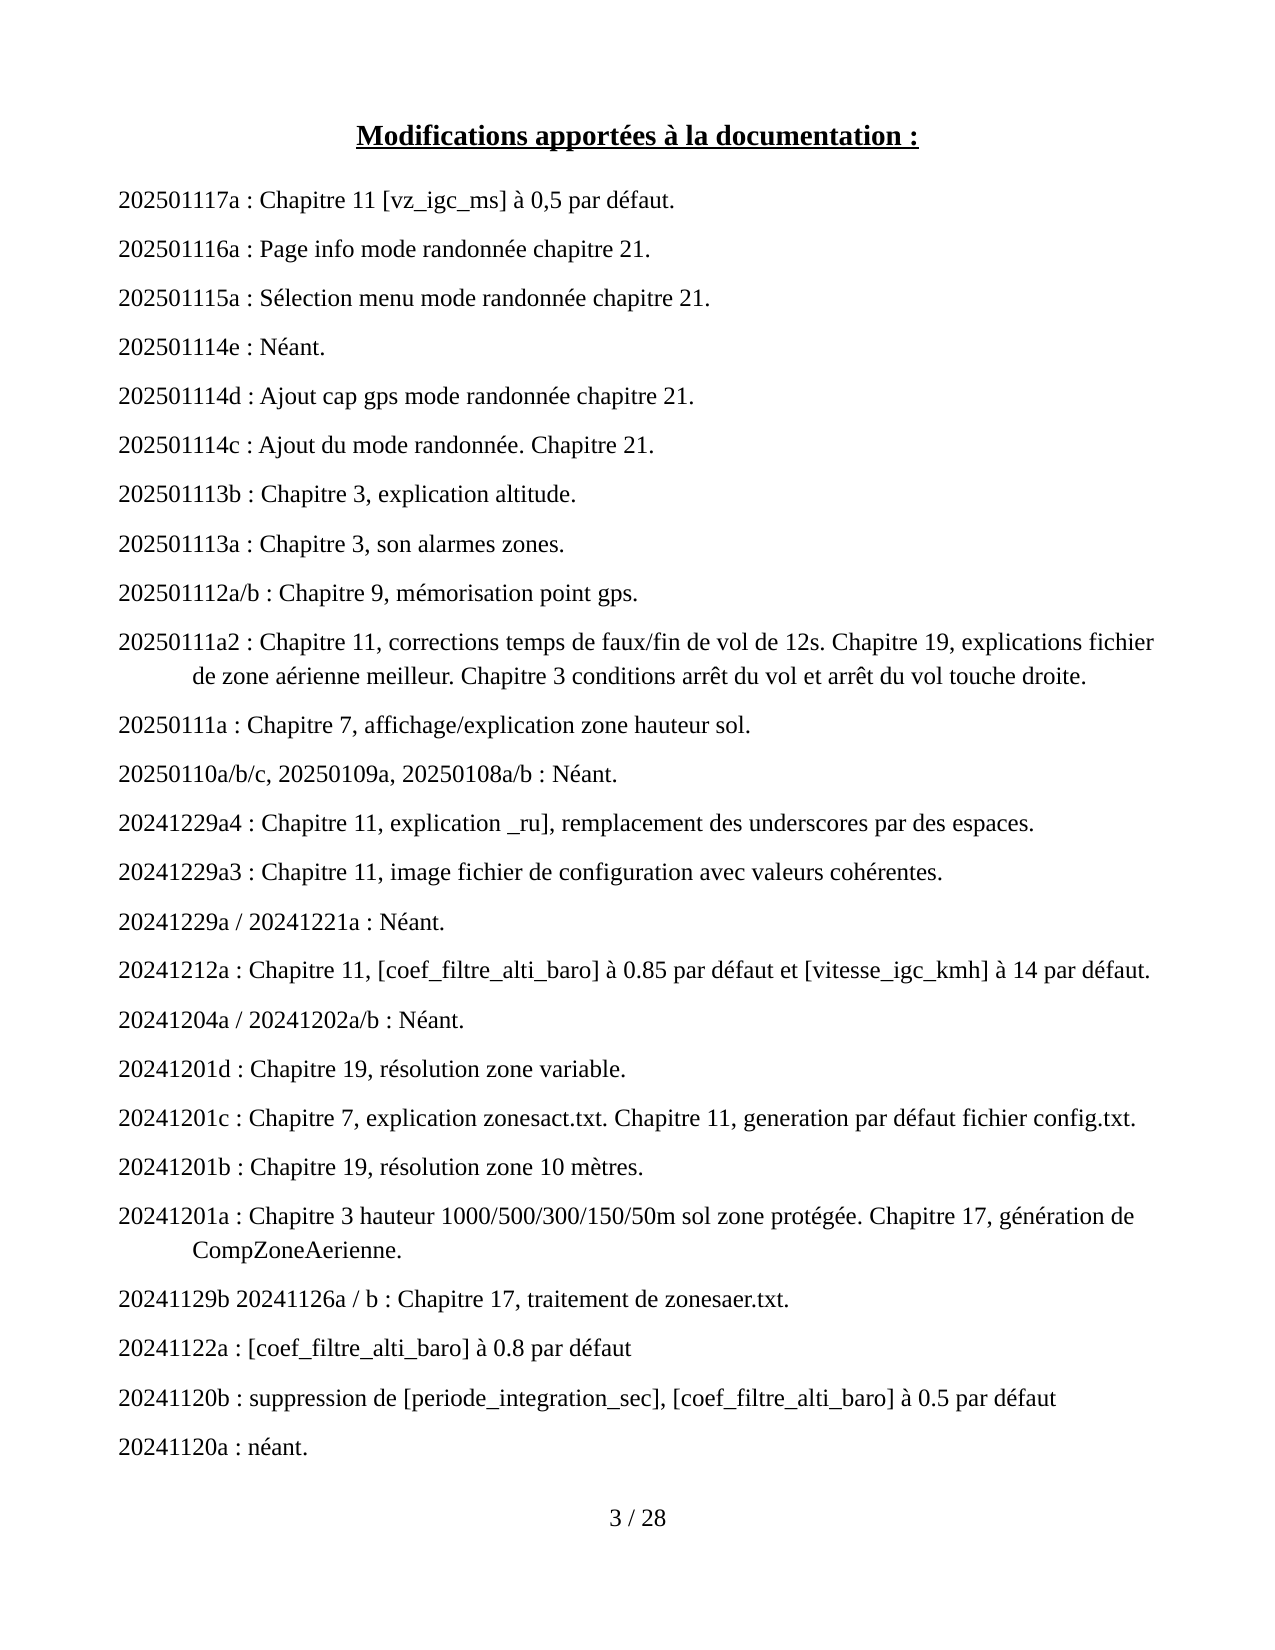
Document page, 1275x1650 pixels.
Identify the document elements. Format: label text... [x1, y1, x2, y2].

text 202501113b : Chapitre 3, explication altitude. [118, 479, 1157, 508]
text 202501115a : Sélection menu mode randonnée chapitre 21. [118, 283, 1157, 312]
text 20241201d : Chapitre 19, résolution zone variable. [118, 1054, 1157, 1082]
text 20241229a / 20241221a : Néant. [118, 907, 1157, 935]
text 20241201b : Chapitre 19, résolution zone 10 mètres. [118, 1152, 1157, 1181]
text 20241212a : Chapitre 11, [coef_filtre_alti_baro] à 0.85 par défaut et [vitesse_igc_kmh] à 14 par défaut. [118, 956, 1157, 984]
text 20241201c : Chapitre 7, explication zonesact.txt. Chapitre 11, generation par défaut fichier config.txt. [118, 1103, 1157, 1132]
text 202501114e : Néant. [118, 332, 1157, 361]
text 202501112a/b : Chapitre 9, mémorisation point gps. [118, 578, 1157, 606]
text 202501117a : Chapitre 11 [vz_igc_ms] à 0,5 par défaut. [118, 185, 1157, 214]
text 20241129b 20241126a / b : Chapitre 17, traitement de zonesaer.txt. [118, 1284, 1157, 1313]
text 202501114c : Ajout du mode randonnée. Chapitre 21. [118, 431, 1157, 459]
text 20241229a4 : Chapitre 11, explication _ru], remplacement des underscores par des espaces. [118, 808, 1157, 837]
text Modifications apportées à la documentation : [118, 118, 1157, 152]
text 20250111a2 : Chapitre 11, corrections temps de faux/fin de vol de 12s. Chapitre 19, explications fichier de zone aérienne meilleur. Chapitre 3 conditions arrêt du vol et arrêt du vol touche droite. [118, 627, 1157, 690]
text 20241122a : [coef_filtre_alti_baro] à 0.8 par défaut [118, 1333, 1157, 1362]
text 20241229a3 : Chapitre 11, image fichier de configuration avec valeurs cohérentes. [118, 857, 1157, 886]
text 20250111a : Chapitre 7, affichage/explication zone hauteur sol. [118, 710, 1157, 739]
text 202501113a : Chapitre 3, son alarmes zones. [118, 529, 1157, 557]
text 20250110a/b/c, 20250109a, 20250108a/b : Néant. [118, 759, 1157, 788]
text 20241120b : suppression de [periode_integration_sec], [coef_filtre_alti_baro] à 0.5 par défaut [118, 1383, 1157, 1411]
text 202501116a : Page info mode randonnée chapitre 21. [118, 234, 1157, 263]
text 20241204a / 20241202a/b : Néant. [118, 1005, 1157, 1033]
text 20241201a : Chapitre 3 hauteur 1000/500/300/150/50m sol zone protégée. Chapitre 17, génération de CompZoneAerienne. [118, 1201, 1157, 1264]
text 202501114d : Ajout cap gps mode randonnée chapitre 21. [118, 381, 1157, 410]
text 20241120a : néant. [118, 1432, 1157, 1460]
